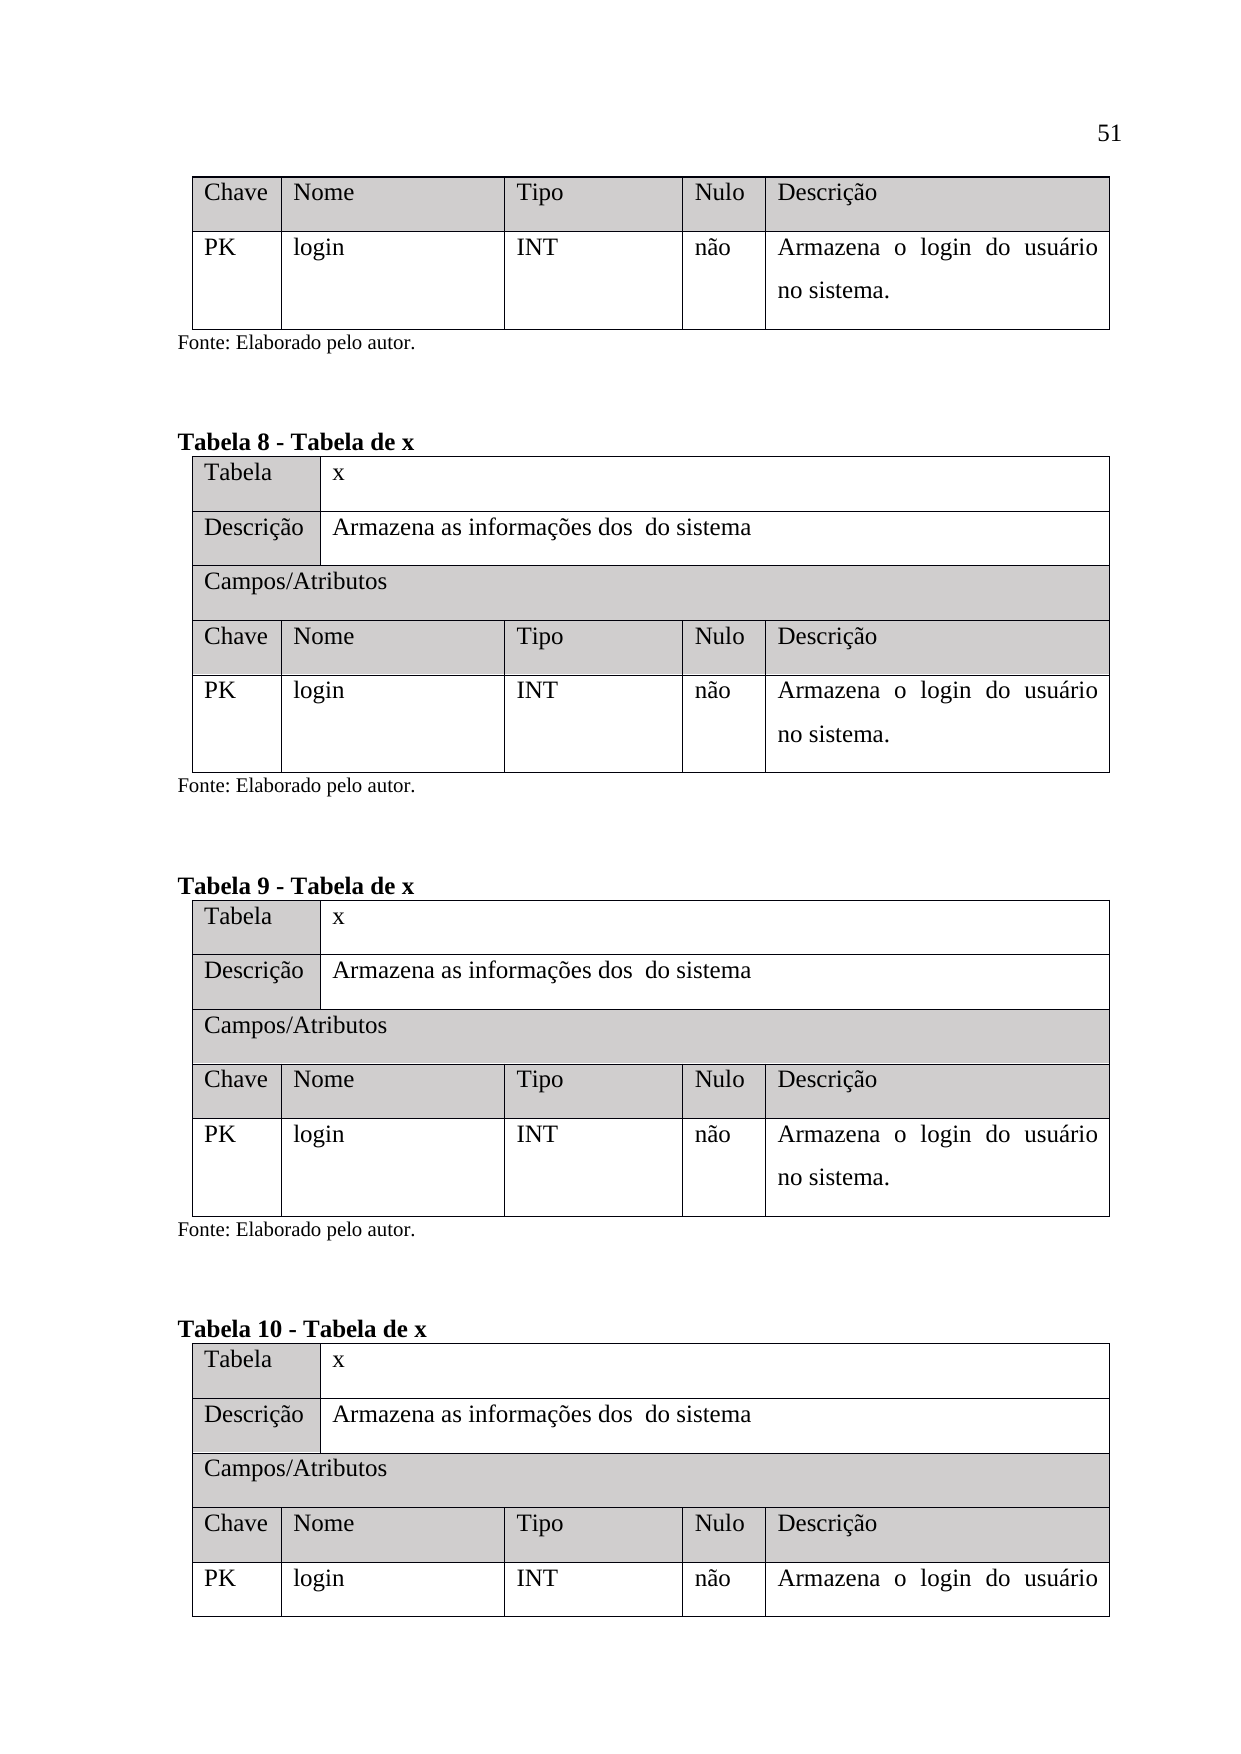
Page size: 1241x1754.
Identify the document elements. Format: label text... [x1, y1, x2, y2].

table_cell Nome [282, 1065, 504, 1118]
table_cell Armazena as informações dos do sistema [321, 512, 1109, 565]
table_cell Campos/Atributos [193, 1010, 1109, 1063]
table_cell não [683, 232, 765, 329]
table_cell Nome [282, 178, 504, 231]
table_cell login [282, 232, 504, 329]
table_cell PK [193, 1119, 281, 1216]
table_cell PK [193, 676, 281, 772]
table_cell Armazena as informações dos do sistema [321, 955, 1109, 1009]
table_cell Armazena o login do usuário no sistema. [766, 676, 1109, 772]
table_cell Nulo [683, 1508, 765, 1562]
table_cell Nulo [683, 178, 765, 231]
list Fonte: Elaborado pelo autor. [177, 330, 1122, 354]
table_cell Campos/Atributos [193, 1454, 1109, 1507]
table_cell Armazena o login do usuário no sistema. [766, 232, 1109, 329]
table_header x [321, 901, 1109, 954]
table_cell Nome [282, 1508, 504, 1562]
table_cell Chave [193, 178, 281, 231]
text Tabela 8 - Tabela de x [177, 427, 1122, 456]
table_cell INT [505, 676, 682, 772]
table_cell INT [505, 232, 682, 329]
table_cell Descrição [766, 621, 1109, 674]
table_header Tabela [193, 1344, 320, 1398]
table_cell login [282, 1563, 504, 1616]
table_cell não [683, 676, 765, 772]
list Fonte: Elaborado pelo autor. [177, 1217, 1122, 1241]
table_cell Descrição [766, 1508, 1109, 1562]
table_cell login [282, 676, 504, 772]
table_header x [321, 457, 1109, 511]
table_cell Armazena o login do usuário [766, 1563, 1109, 1616]
table_header x [321, 1344, 1109, 1398]
table_cell Tipo [505, 621, 682, 674]
table_cell Nulo [683, 621, 765, 674]
table_cell Chave [193, 1508, 281, 1562]
table_cell PK [193, 1563, 281, 1616]
table_cell Chave [193, 1065, 281, 1118]
table_cell não [683, 1563, 765, 1616]
table_cell Nome [282, 621, 504, 674]
table_cell INT [505, 1119, 682, 1216]
table_cell Descrição [193, 512, 320, 565]
table_cell Descrição [193, 1399, 320, 1452]
text Tabela 9 - Tabela de x [177, 871, 1122, 900]
table_cell Tipo [505, 1508, 682, 1562]
table_cell Descrição [766, 1065, 1109, 1118]
table_cell Armazena o login do usuário no sistema. [766, 1119, 1109, 1216]
table_header Tabela [193, 457, 320, 511]
table_cell login [282, 1119, 504, 1216]
table_cell Descrição [766, 178, 1109, 231]
table_cell Tipo [505, 178, 682, 231]
table_cell Tipo [505, 1065, 682, 1118]
table_cell Armazena as informações dos do sistema [321, 1399, 1109, 1452]
list Fonte: Elaborado pelo autor. [177, 773, 1122, 797]
table_cell PK [193, 232, 281, 329]
text Tabela 10 - Tabela de x [177, 1314, 1122, 1343]
table_cell Campos/Atributos [193, 566, 1109, 620]
table_cell Nulo [683, 1065, 765, 1118]
table_header Tabela [193, 901, 320, 954]
table_cell Descrição [193, 955, 320, 1009]
table_cell INT [505, 1563, 682, 1616]
table_cell Chave [193, 621, 281, 674]
table_cell não [683, 1119, 765, 1216]
